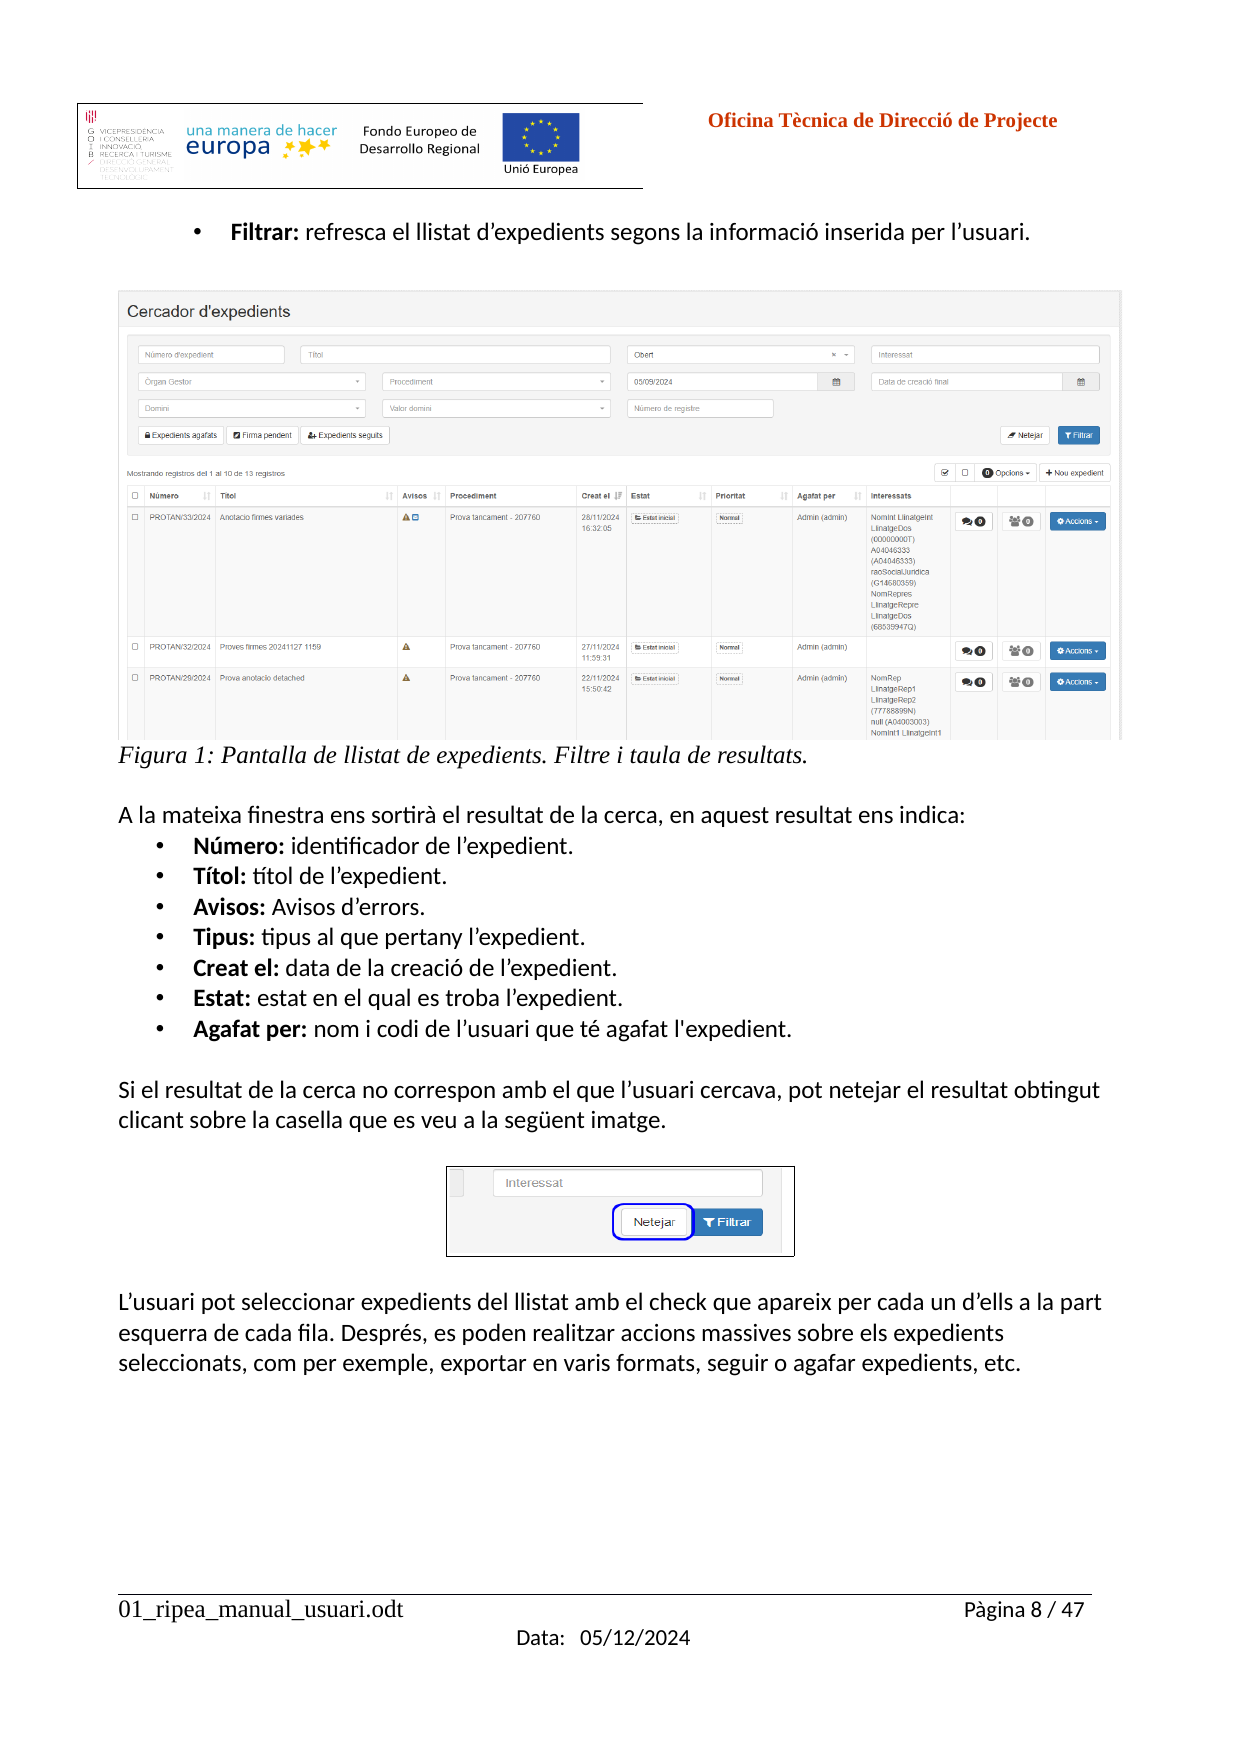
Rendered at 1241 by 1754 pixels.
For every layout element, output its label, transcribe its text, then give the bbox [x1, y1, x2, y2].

text Figura 1: Pantalla de llistat de expedients. Filtre i taula de resultats. [118, 740, 1122, 769]
list Estat: estat en el qual es troba l’expedient. [156, 982, 1122, 1013]
list Número: identificador de l’expedient. [156, 830, 1122, 860]
list Títol: títol de l’expedient. [156, 860, 1122, 891]
picture [184, 108, 585, 182]
text Si el resultat de la cerca no correspon amb el que l’usuari cercava, pot netejar el resultat obtingut clicant sobre la casella que es veu a la següent imatge. [118, 1074, 1122, 1135]
list Filtrar: refresca el llistat d’expedients segons la informació inserida per l’usuari. [193, 216, 1122, 247]
list Avisos: Avisos d’errors. [156, 891, 1122, 921]
text A la mateixa finestra ens sortirà el resultat de la cerca, en aquest resultat ens indica: [118, 799, 1122, 830]
picture [118, 290, 1123, 740]
picture [82, 108, 178, 182]
list Agafat per: nom i codi de l’usuari que té agafat l'expedient. [156, 1013, 1122, 1043]
picture [449, 1168, 791, 1253]
text L’usuari pot seleccionar expedients del llistat amb el check que apareix per cada un d’ells a la part esquerra de cada fila. Després, es poden realitzar accions massives sobre els expedients seleccionats, com per exemple, exportar en varis formats, seguir o agafar expedients, etc. [118, 1286, 1122, 1378]
list Tipus: tipus al que pertany l’expedient. [156, 921, 1122, 952]
list Creat el: data de la creació de l’expedient. [156, 952, 1122, 982]
